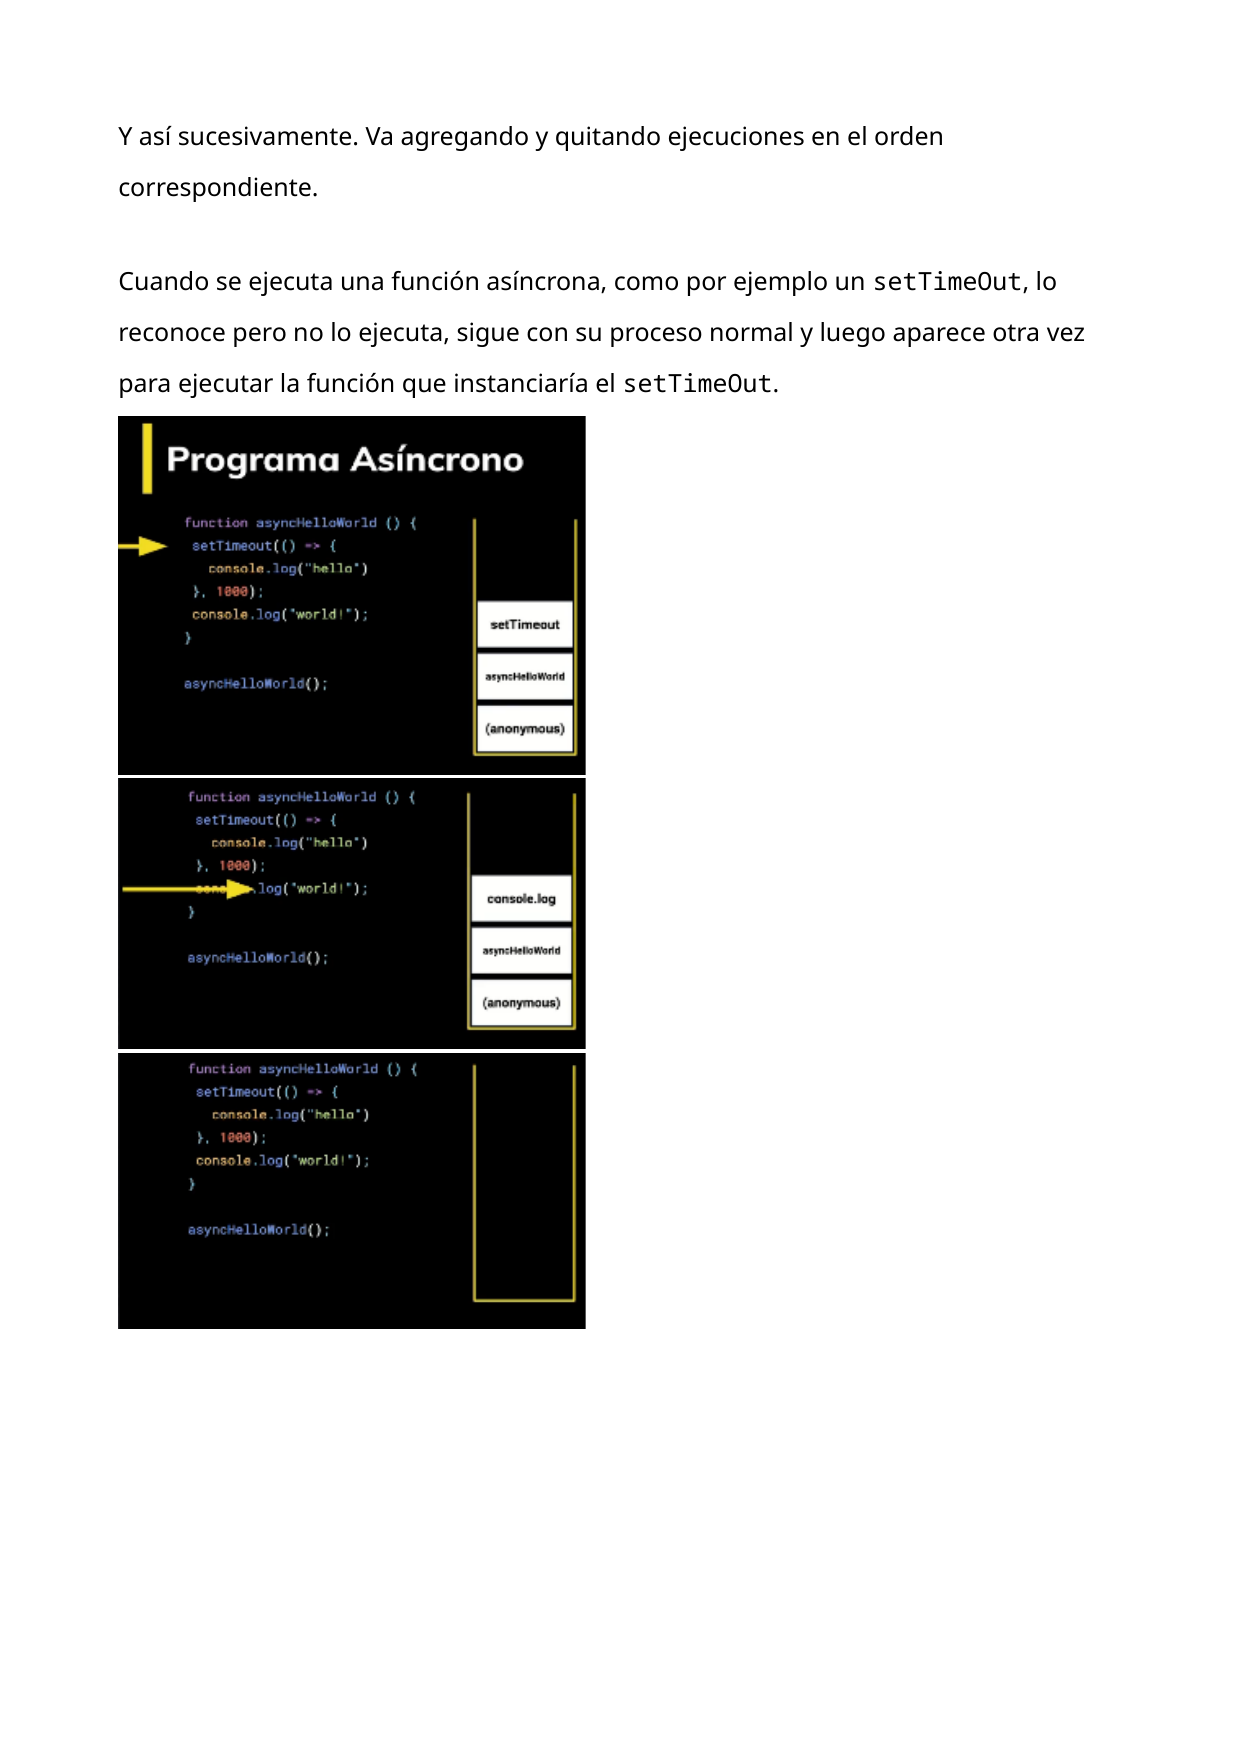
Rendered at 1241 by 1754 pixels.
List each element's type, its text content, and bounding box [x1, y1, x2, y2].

picture [118, 778, 586, 1049]
text ‌ [118, 220, 1122, 249]
text Cuando se ejecuta una función asíncrona, como por ejemplo un setTimeOut, lo reconoce pero no lo ejecuta, sigue con su proceso normal y luego aparece otra vez para ejecutar la función que instanciaría el setTimeOut. [118, 263, 1122, 399]
text Y así sucesivamente. Va agregando y quitando ejecuciones en el orden correspondiente. [118, 118, 1122, 203]
picture [118, 1053, 586, 1329]
picture [118, 416, 586, 775]
